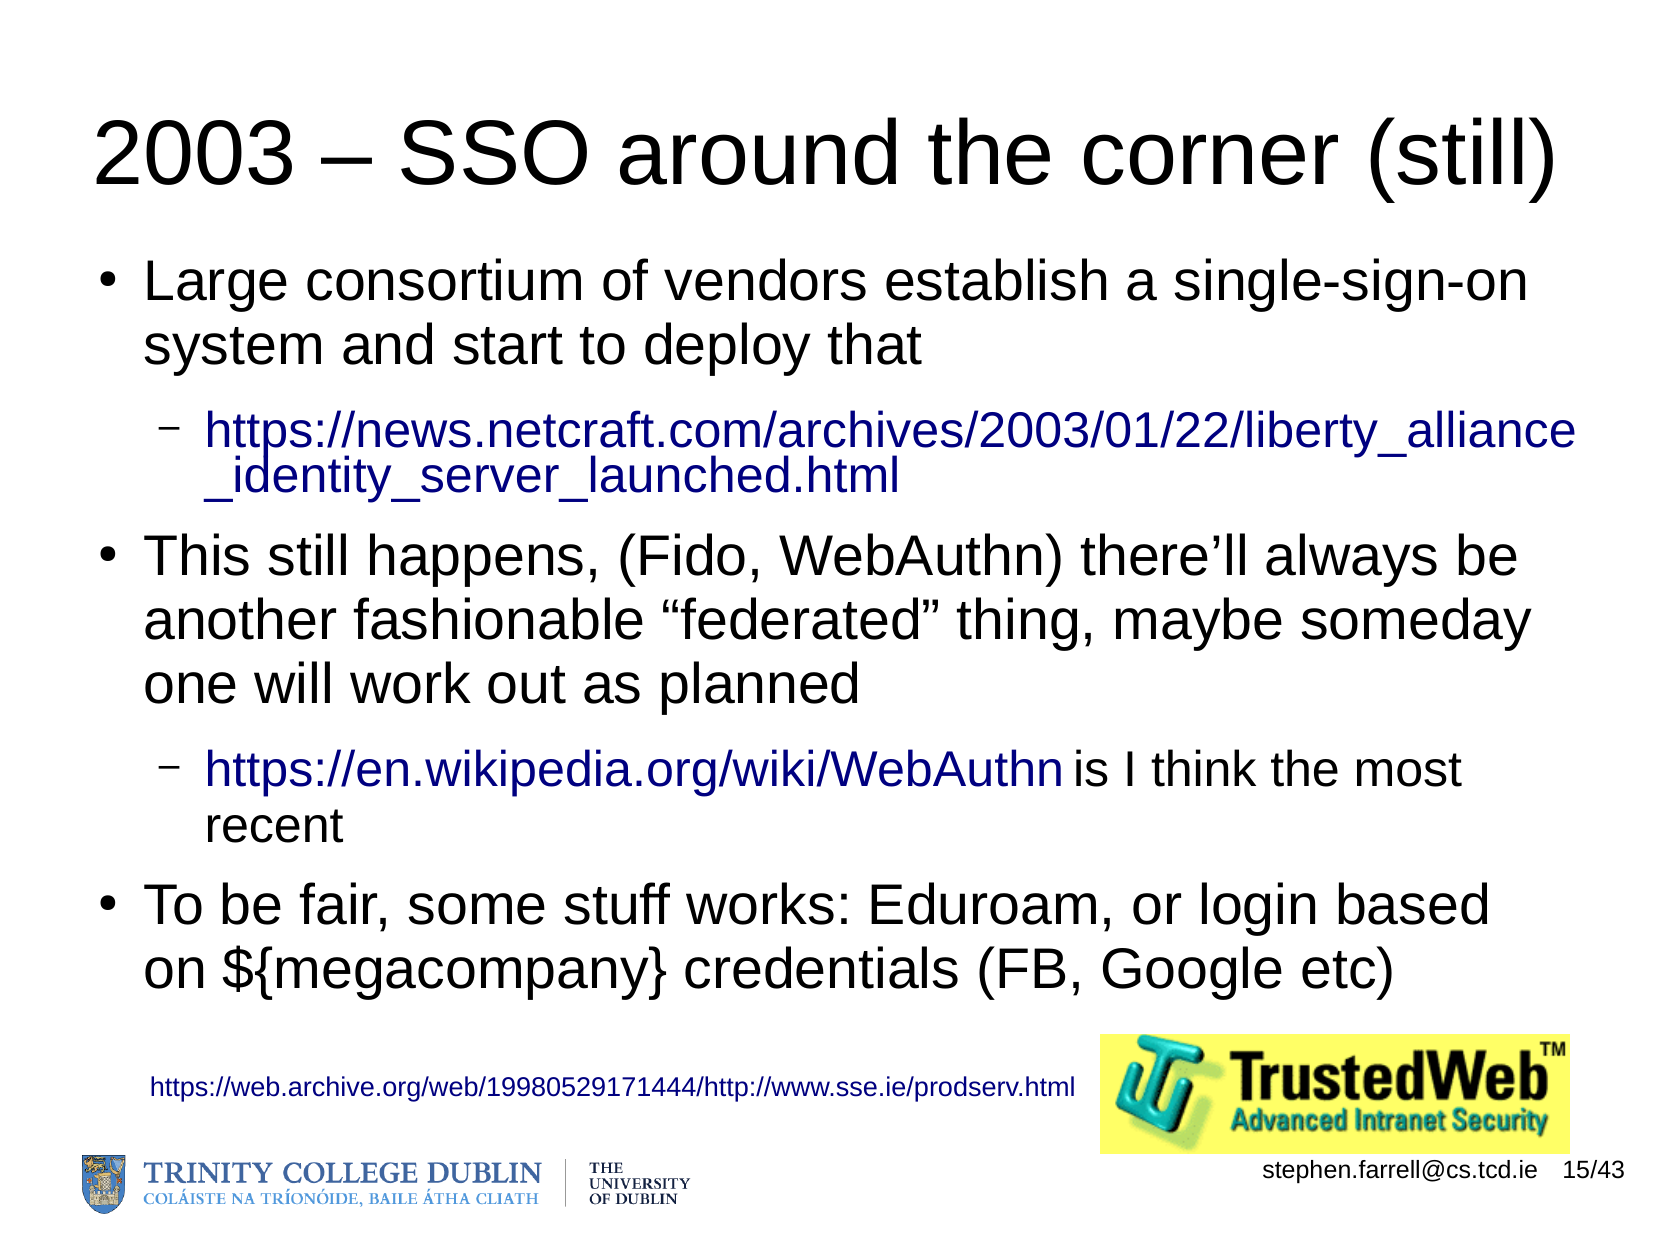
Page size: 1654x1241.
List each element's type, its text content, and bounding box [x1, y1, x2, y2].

picture [82, 1155, 694, 1214]
list Large consortium of vendors establish a single-sign-on system and start to deploy that https://news.netcraft.com/archives/2003/01/22/liberty_alliance_identity_server_launched.html This still happens, (Fido, WebAuthn) there’ll always be another fashionable “federated” thing, maybe someday one will work out as planned https://en.wikipedia.org/wiki/WebAuthn is I think the most recent To be fair, some stuff works: Eduroam, or login based on ${megacompany} credentials (FB, Google etc) [82, 248, 1571, 969]
title 2003 – SSO around the corner (still) [82, 49, 1571, 248]
text_box https://web.archive.org/web/19980529171444/http://www.sse.ie/prodserv.html [135, 1065, 1100, 1122]
picture [1100, 1034, 1570, 1154]
